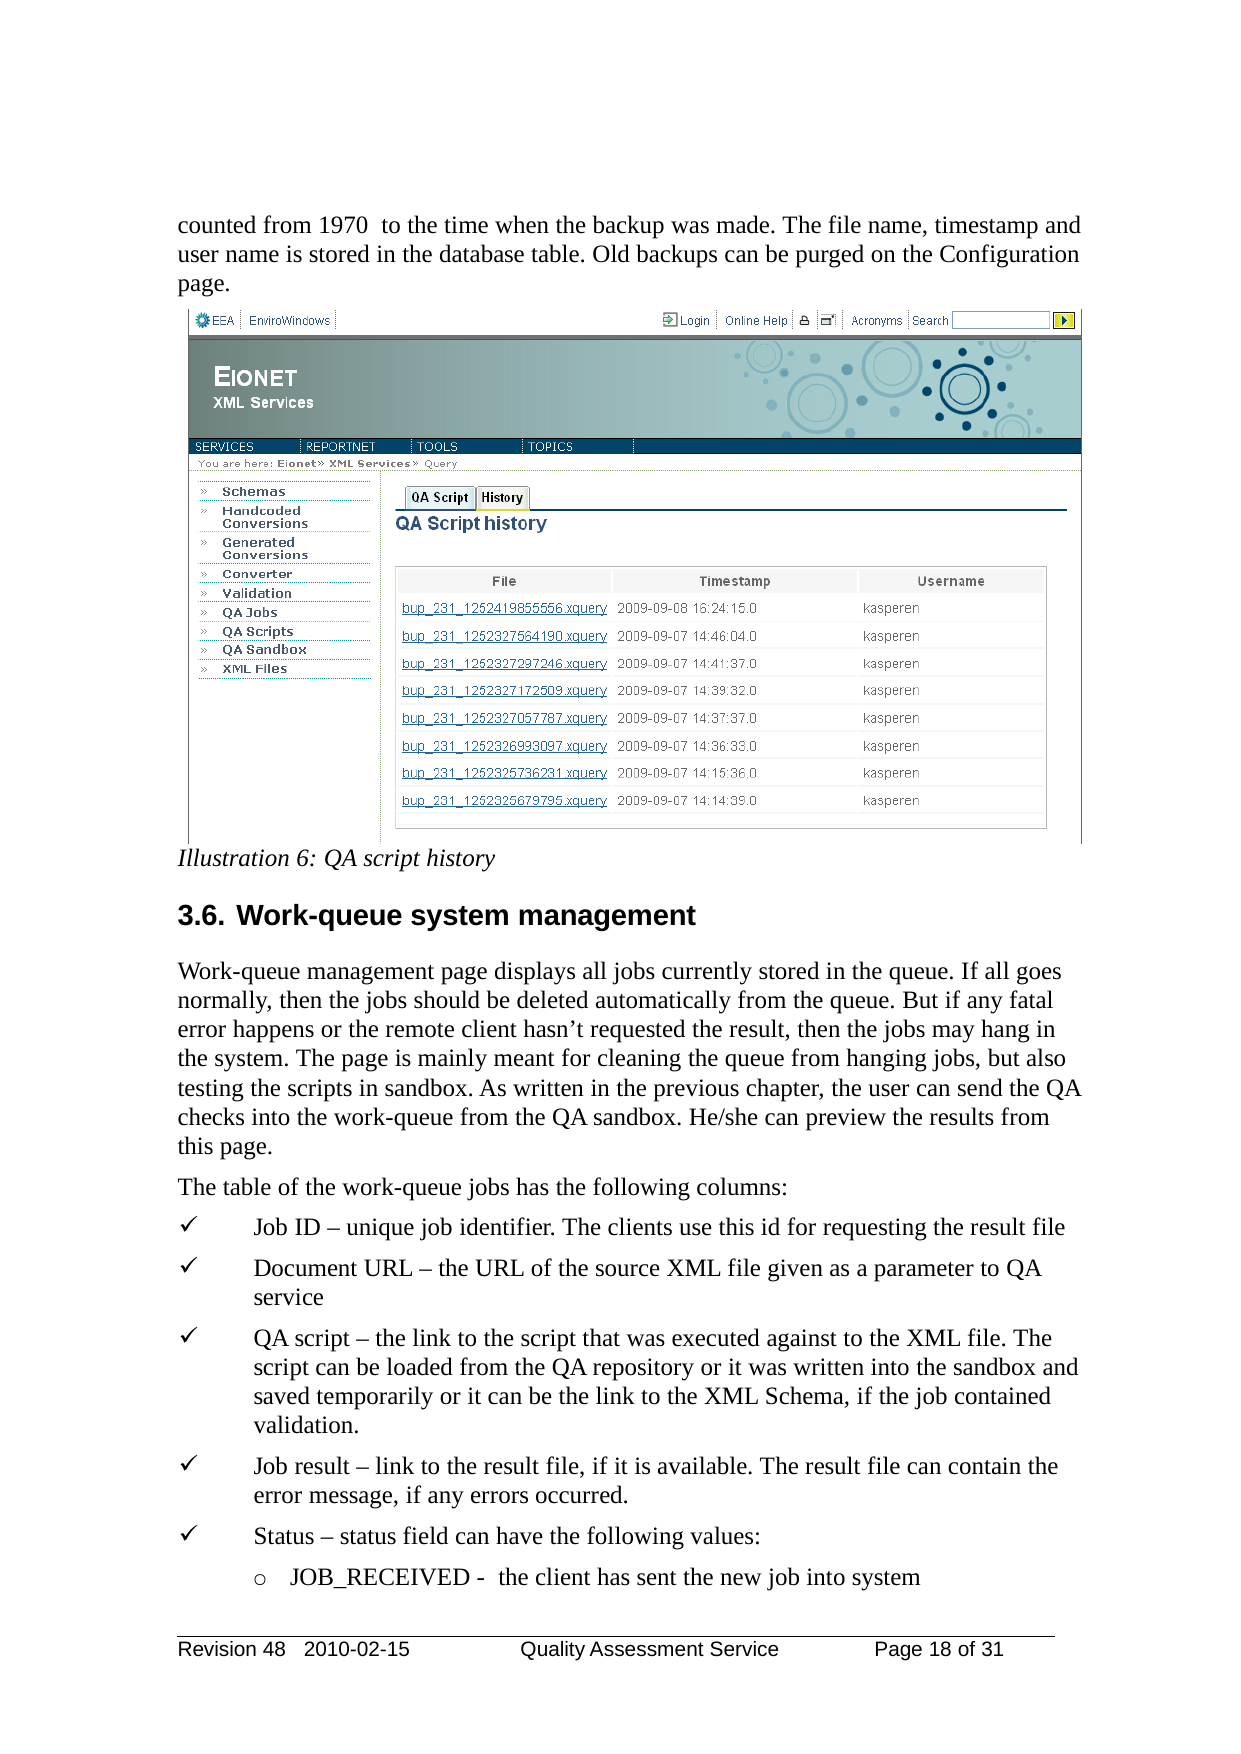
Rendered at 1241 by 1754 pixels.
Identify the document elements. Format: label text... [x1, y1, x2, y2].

text Work-queue management page displays all jobs currently stored in the queue. If all goes normally, then the jobs should be deleted automatically from the queue. But if any fatal error happens or the remote client hasn’t requested the result, then the jobs may hang in the system. The page is mainly meant for cleaning the queue from hanging jobs, but also testing the scripts in sandbox. As written in the previous chapter, the user can send the QA checks into the work-queue from the QA sandbox. He/she can preview the results from this page. [177, 956, 1092, 1159]
text The table of the work-queue jobs has the following columns: [177, 1171, 1092, 1200]
list Status – status field can have the following values: [178, 1521, 1092, 1550]
list Job ID – unique job identifier. The clients use this id for requesting the result file [178, 1212, 1092, 1241]
text Illustration 6: QA script history [177, 844, 1092, 872]
list QA script – the link to the script that was executed against to the XML file. The script can be loaded from the QA repository or it was written into the sandbox and saved temporarily or it can be the link to the XML Schema, if the job contained validation. [178, 1323, 1092, 1439]
text counted from 1970 to the time when the backup was made. The file name, timestamp and user name is stored in the database table. Old backups can be purged on the Configuration page. [177, 210, 1092, 297]
list Job result – link to the result file, if it is available. The result file can contain the error message, if any errors occurred. [178, 1451, 1092, 1509]
list JOB_RECEIVED - the client has sent the new job into system [252, 1562, 1092, 1591]
list Document URL – the URL of the source XML file given as a parameter to QA service [178, 1253, 1092, 1311]
subtitle Work-queue system management [177, 898, 1092, 931]
